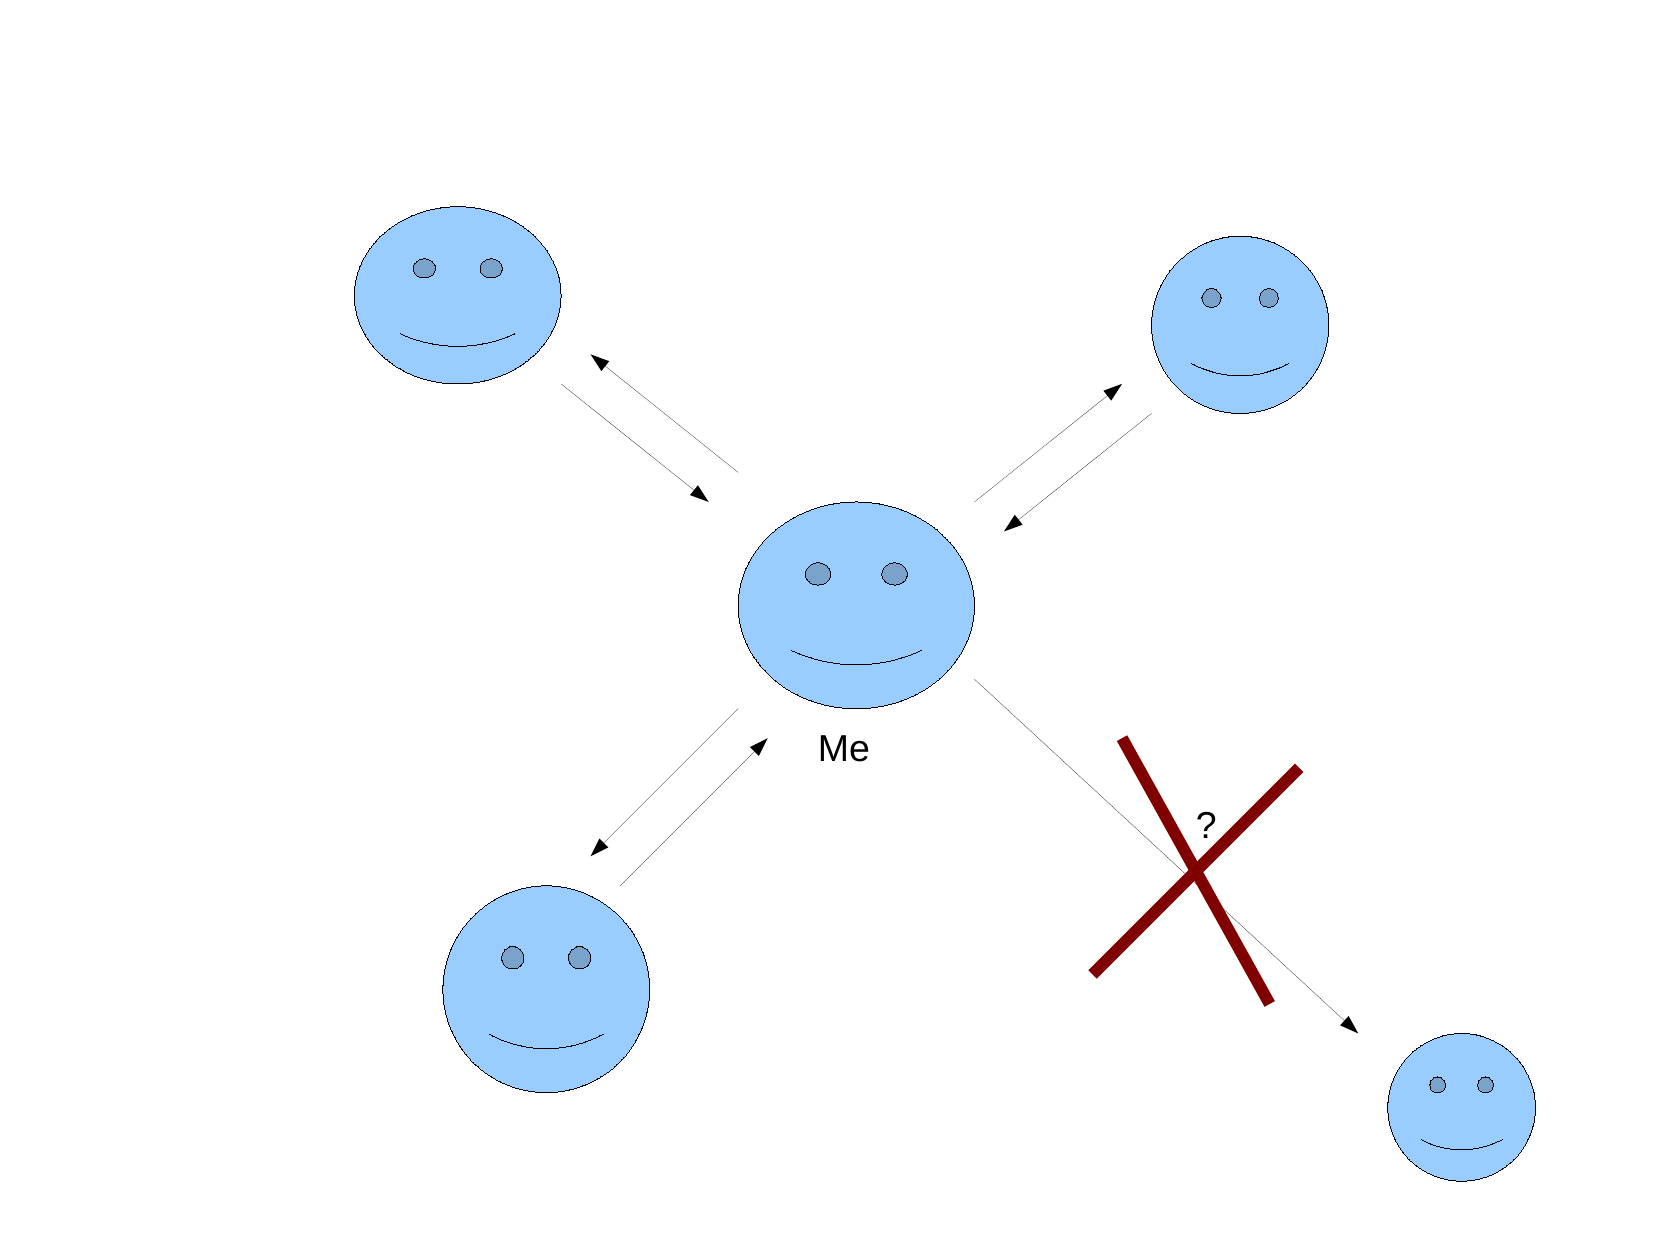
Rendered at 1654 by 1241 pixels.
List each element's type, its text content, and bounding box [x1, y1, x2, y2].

text_box [354, 206, 562, 384]
text_box ? [1181, 797, 1300, 855]
text_box [738, 501, 975, 709]
text_box [442, 885, 650, 1093]
text_box [1151, 236, 1329, 414]
text_box [1387, 1033, 1536, 1182]
text_box Me [803, 720, 922, 778]
